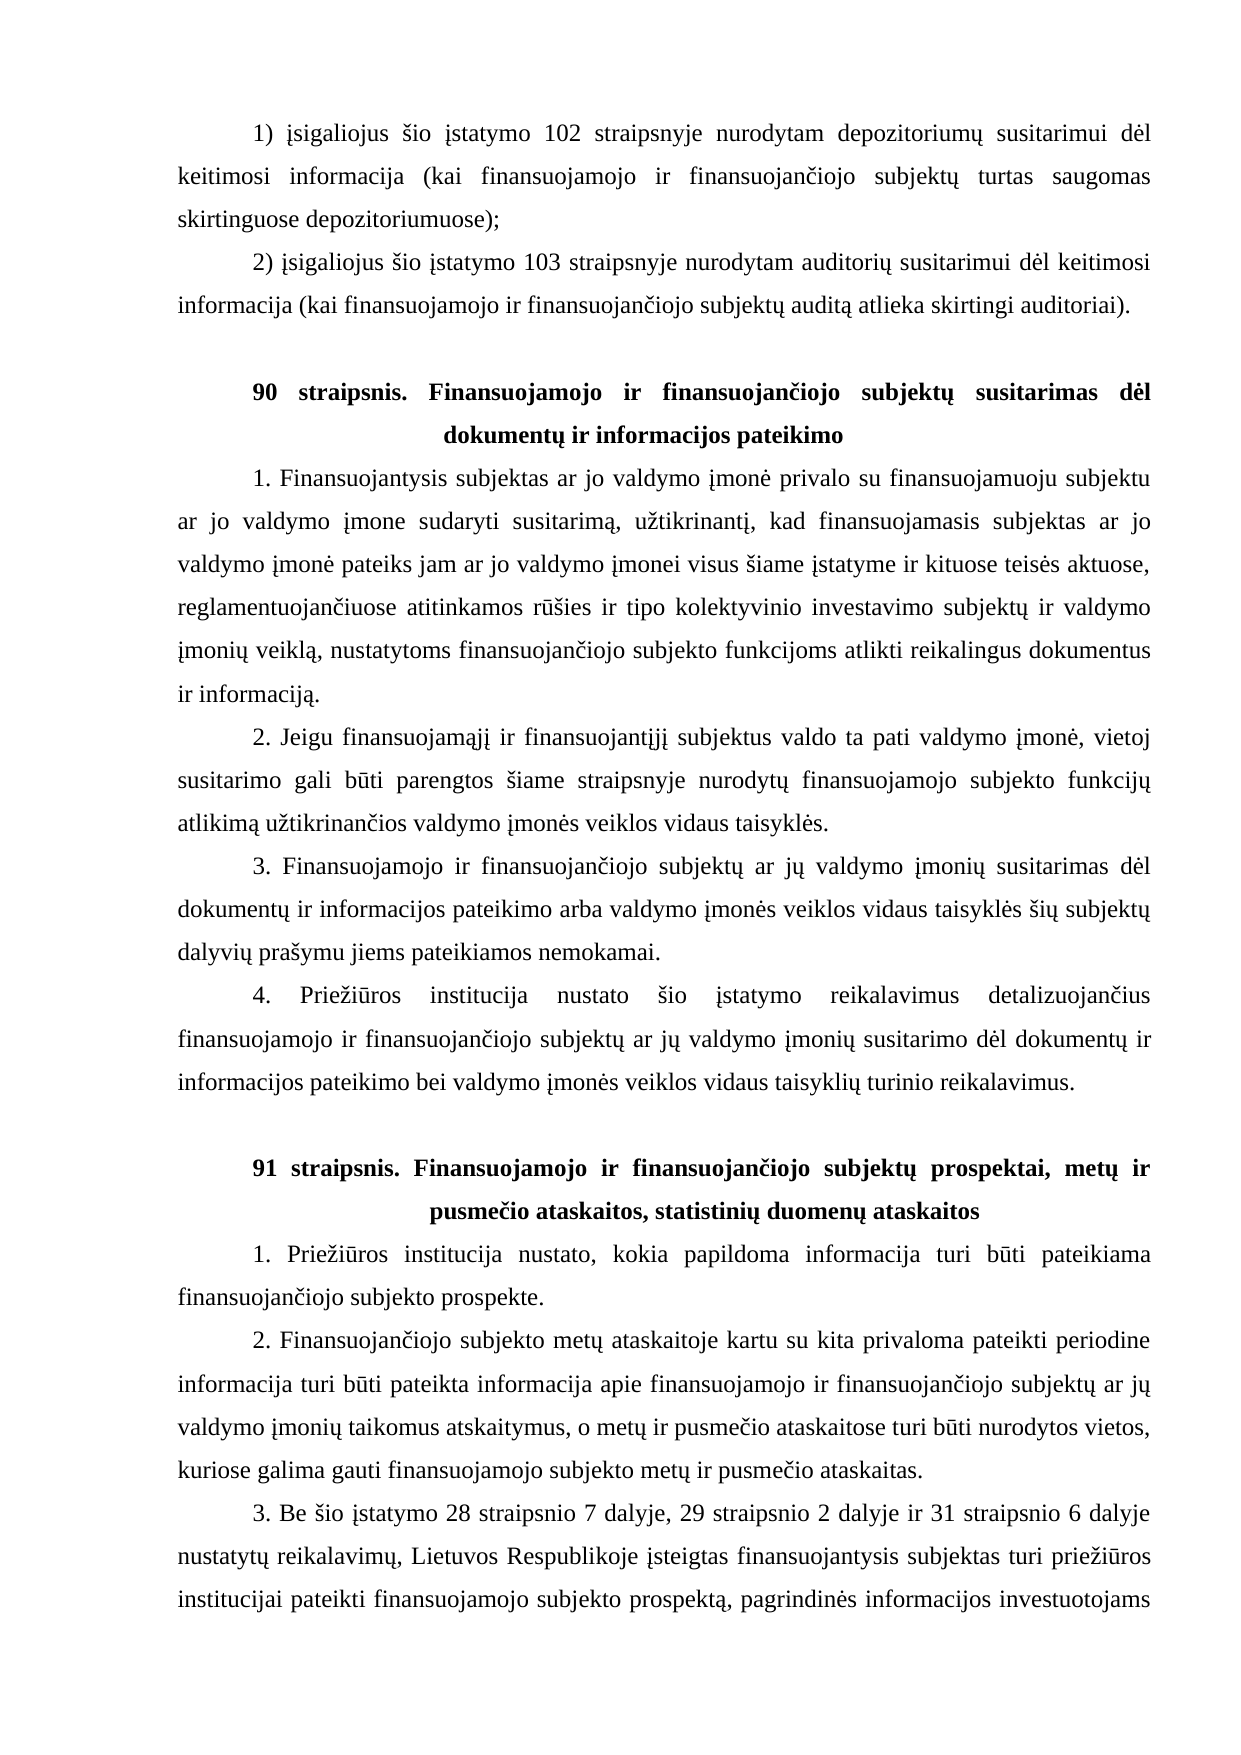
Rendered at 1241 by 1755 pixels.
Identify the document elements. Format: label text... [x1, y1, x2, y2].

text 3. Finansuojamojo ir finansuojančiojo subjektų ar jų valdymo įmonių susitarimas dėl dokumentų ir informacijos pateikimo arba valdymo įmonės veiklos vidaus taisyklės šių subjektų dalyvių prašymu jiems pateikiamos nemokamai. [177, 851, 1152, 966]
text 2) įsigaliojus šio įstatymo 103 straipsnyje nurodytam auditorių susitarimui dėl keitimosi informacija (kai finansuojamojo ir finansuojančiojo subjektų auditą atlieka skirtingi auditoriai). [177, 247, 1152, 319]
text 4. Priežiūros institucija nustato šio įstatymo reikalavimus detalizuojančius finansuojamojo ir finansuojančiojo subjektų ar jų valdymo įmonių susitarimo dėl dokumentų ir informacijos pateikimo bei valdymo įmonės veiklos vidaus taisyklių turinio reikalavimus. [177, 981, 1152, 1096]
text 2. Finansuojančiojo subjekto metų ataskaitoje kartu su kita privaloma pateikti periodine informacija turi būti pateikta informacija apie finansuojamojo ir finansuojančiojo subjektų ar jų valdymo įmonių taikomus atskaitymus, o metų ir pusmečio ataskaitose turi būti nurodytos vietos, kuriose galima gauti finansuojamojo subjekto metų ir pusmečio ataskaitas. [177, 1326, 1152, 1484]
text 1) įsigaliojus šio įstatymo 102 straipsnyje nurodytam depozitoriumų susitarimui dėl keitimosi informacija (kai finansuojamojo ir finansuojančiojo subjektų turtas saugomas skirtinguose depozitoriumuose); [177, 118, 1152, 233]
text 3. Be šio įstatymo 28 straipsnio 7 dalyje, 29 straipsnio 2 dalyje ir 31 straipsnio 6 dalyje nustatytų reikalavimų, Lietuvos Respublikoje įsteigtas finansuojantysis subjektas turi priežiūros institucijai pateikti finansuojamojo subjekto prospektą, pagrindinės informacijos investuotojams [177, 1498, 1152, 1613]
text 91 straipsnis. Finansuojamojo ir finansuojančiojo subjektų prospektai, metų ir pusmečio ataskaitos, statistinių duomenų ataskaitos [252, 1153, 1152, 1225]
text 1. Finansuojantysis subjektas ar jo valdymo įmonė privalo su finansuojamuoju subjektu ar jo valdymo įmone sudaryti susitarimą, užtikrinantį, kad finansuojamasis subjektas ar jo valdymo įmonė pateiks jam ar jo valdymo įmonei visus šiame įstatyme ir kituose teisės aktuose, reglamentuojančiuose atitinkamos rūšies ir tipo kolektyvinio investavimo subjektų ir valdymo įmonių veiklą, nustatytoms finansuojančiojo subjekto funkcijoms atlikti reikalingus dokumentus ir informaciją. [177, 463, 1152, 707]
text 1. Priežiūros institucija nustato, kokia papildoma informacija turi būti pateikiama finansuojančiojo subjekto prospekte. [177, 1239, 1152, 1311]
text 2. Jeigu finansuojamąjį ir finansuojantįjį subjektus valdo ta pati valdymo įmonė, vietoj susitarimo gali būti parengtos šiame straipsnyje nurodytų finansuojamojo subjekto funkcijų atlikimą užtikrinančios valdymo įmonės veiklos vidaus taisyklės. [177, 722, 1152, 837]
text 90 straipsnis. Finansuojamojo ir finansuojančiojo subjektų susitarimas dėl dokumentų ir informacijos pateikimo [252, 377, 1152, 449]
